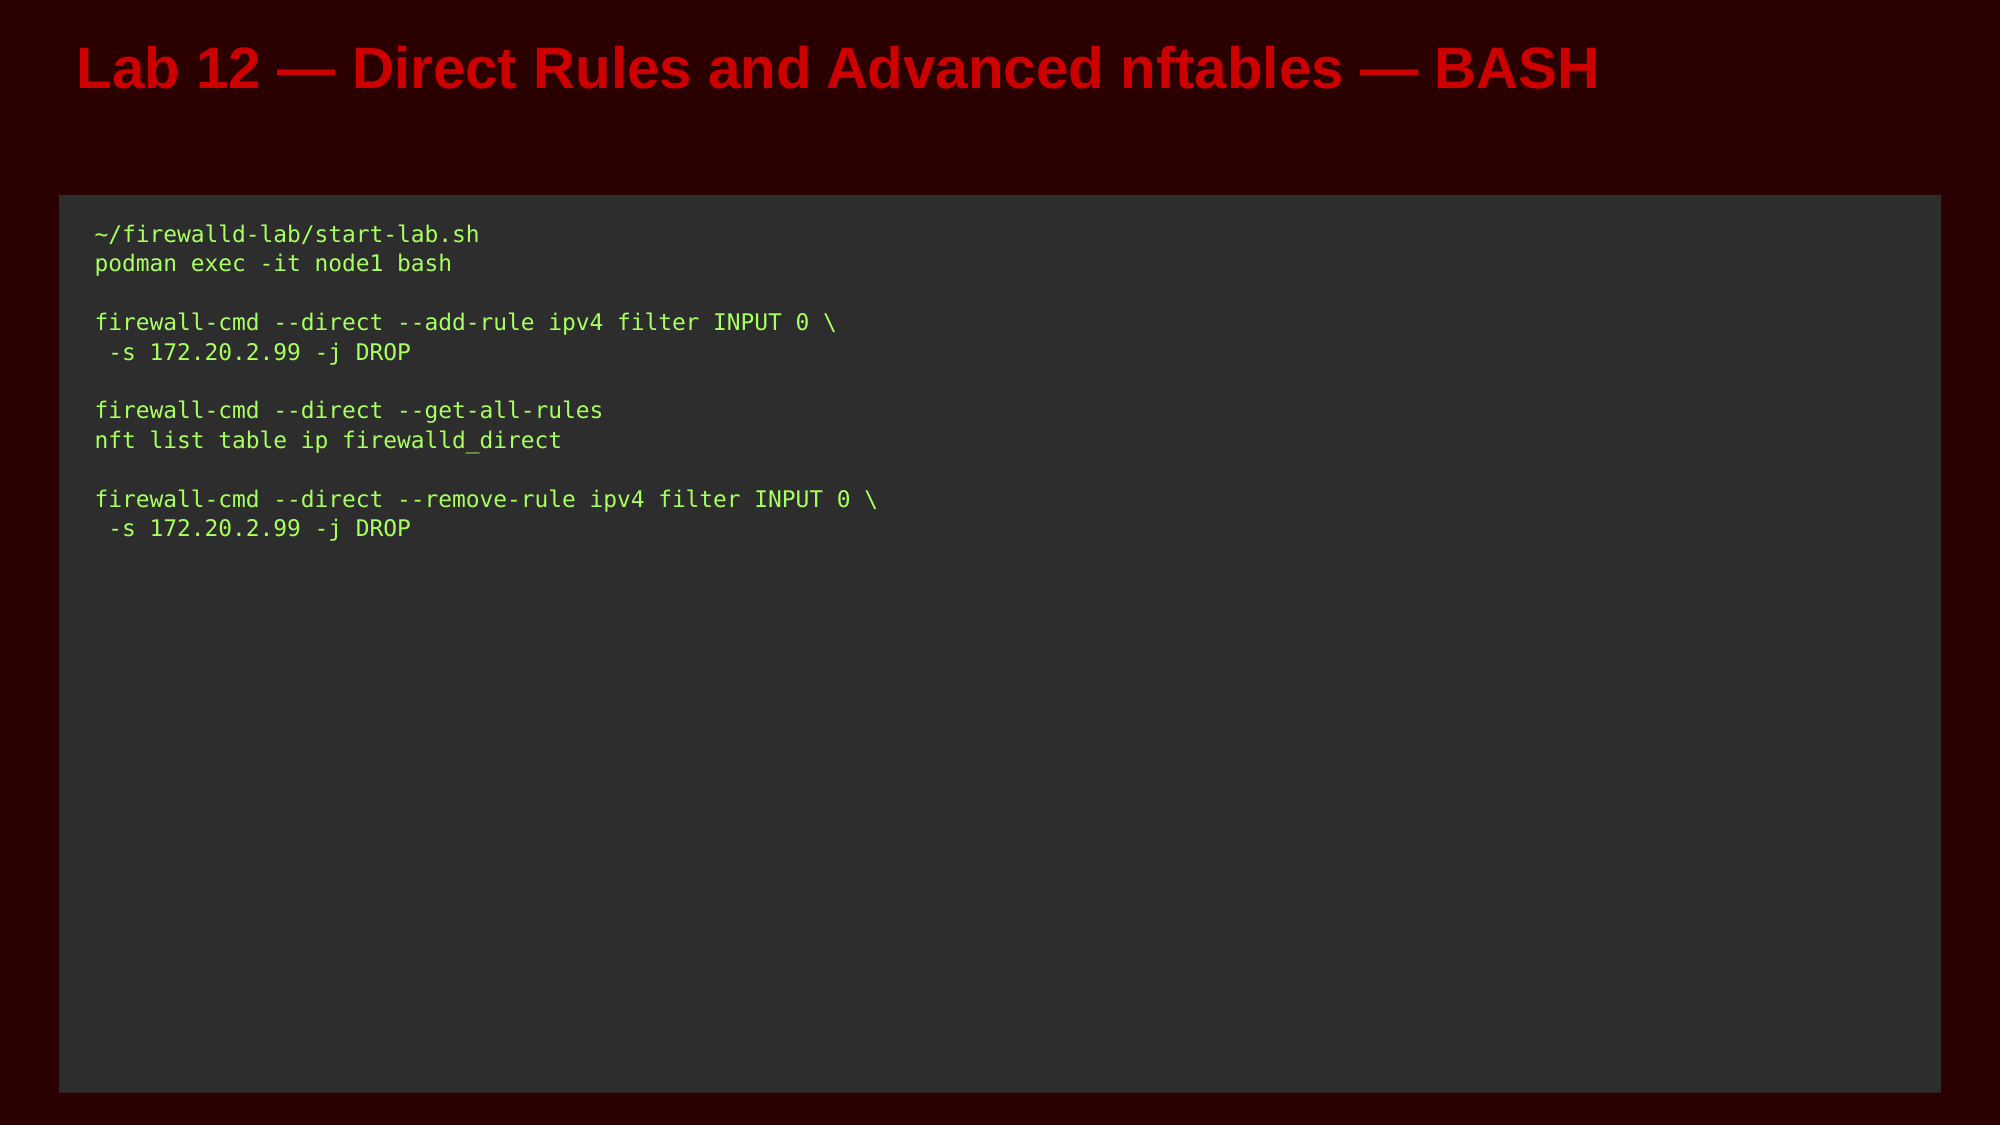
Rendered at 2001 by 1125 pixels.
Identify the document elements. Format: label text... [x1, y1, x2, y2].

text_box Lab 12 — Direct Rules and Advanced nftables — BASH [59, 23, 1942, 178]
text_box ~/firewalld-lab/start-lab.sh podman exec -it node1 bash firewall-cmd --direct --add-rule ipv4 filter INPUT 0 \ -s 172.20.2.99 -j DROP firewall-cmd --direct --get-all-rules nft list table ip firewalld_direct firewall-cmd --direct --remove-rule ipv4 filter INPUT 0 \ -s 172.20.2.99 -j DROP [59, 194, 1942, 1093]
